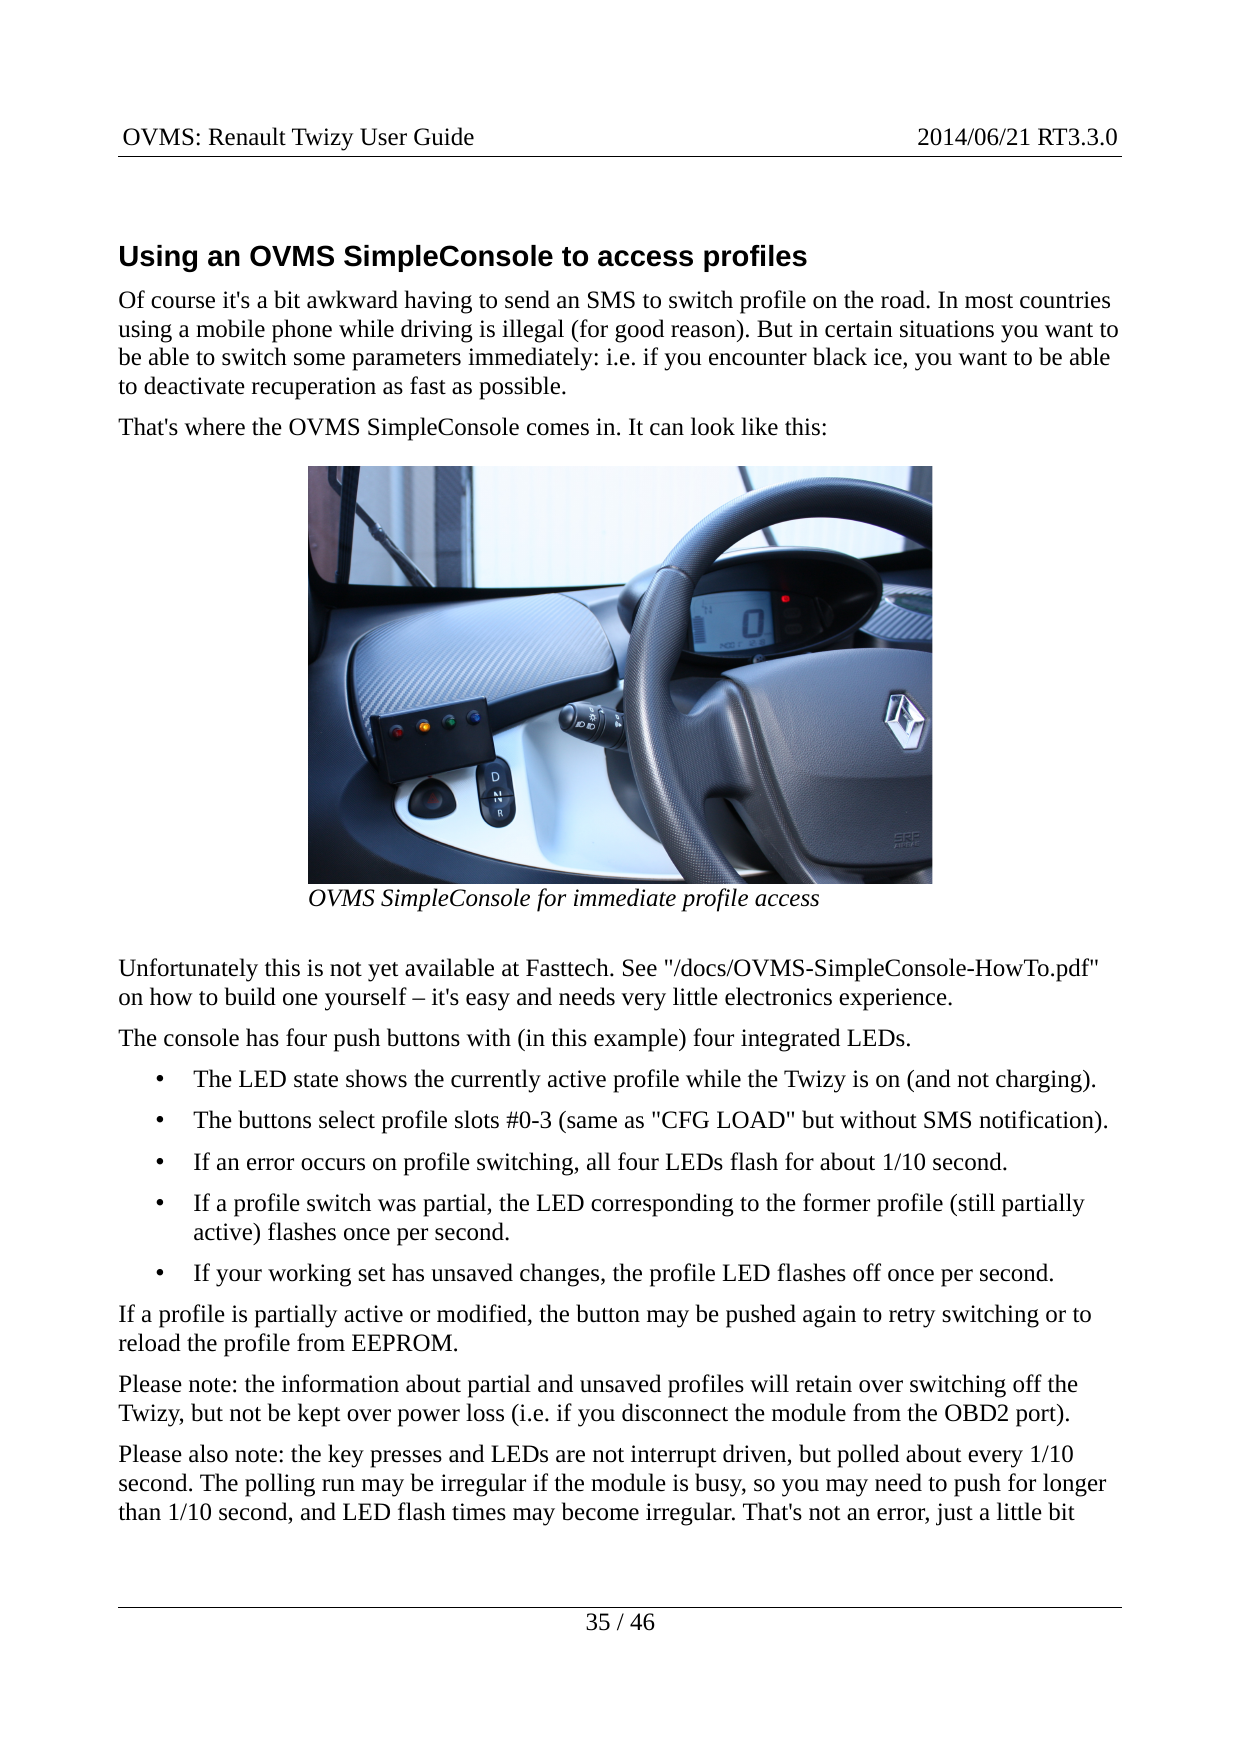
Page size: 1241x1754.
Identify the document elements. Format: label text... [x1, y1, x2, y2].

list If an error occurs on profile switching, all four LEDs flash for about 1/10 second. [156, 1147, 1122, 1176]
text Unfortunately this is not yet available at Fasttech. See "/docs/OVMS-SimpleConsole-HowTo.pdf" on how to build one yourself – it's easy and needs very little electronics experience. [118, 953, 1122, 1011]
subtitle Using an OVMS SimpleConsole to access profiles [118, 239, 1122, 272]
list If a profile switch was partial, the LED corresponding to the former profile (still partially active) flashes once per second. [156, 1188, 1122, 1246]
text OVMS SimpleConsole for immediate profile access [308, 884, 932, 912]
text The console has four push buttons with (in this example) four integrated LEDs. [118, 1023, 1122, 1052]
picture [308, 466, 933, 884]
list If your working set has unsaved changes, the profile LED flashes off once per second. [156, 1258, 1122, 1287]
text If a profile is partially active or modified, the button may be pushed again to retry switching or to reload the profile from EEPROM. [118, 1299, 1122, 1357]
text Please note: the information about partial and unsaved profiles will retain over switching off the Twizy, but not be kept over power loss (i.e. if you disconnect the module from the OBD2 port). [118, 1369, 1122, 1427]
list The buttons select profile slots #0-3 (same as "CFG LOAD" but without SMS notification). [156, 1106, 1122, 1134]
list The LED state shows the currently active profile while the Twizy is on (and not charging). [156, 1064, 1122, 1093]
text Of course it's a bit awkward having to send an SMS to switch profile on the road. In most countries using a mobile phone while driving is illegal (for good reason). But in certain situations you want to be able to switch some parameters immediately: i.e. if you encounter black ice, you want to be able to deactivate recuperation as fast as possible. [118, 285, 1122, 400]
text Please also note: the key presses and LEDs are not interrupt driven, but polled about every 1/10 second. The polling run may be irregular if the module is busy, so you may need to push for longer than 1/10 second, and LED flash times may become irregular. That's not an error, just a little bit [118, 1439, 1122, 1526]
text That's where the OVMS SimpleConsole comes in. It can look like this: [118, 412, 1122, 441]
